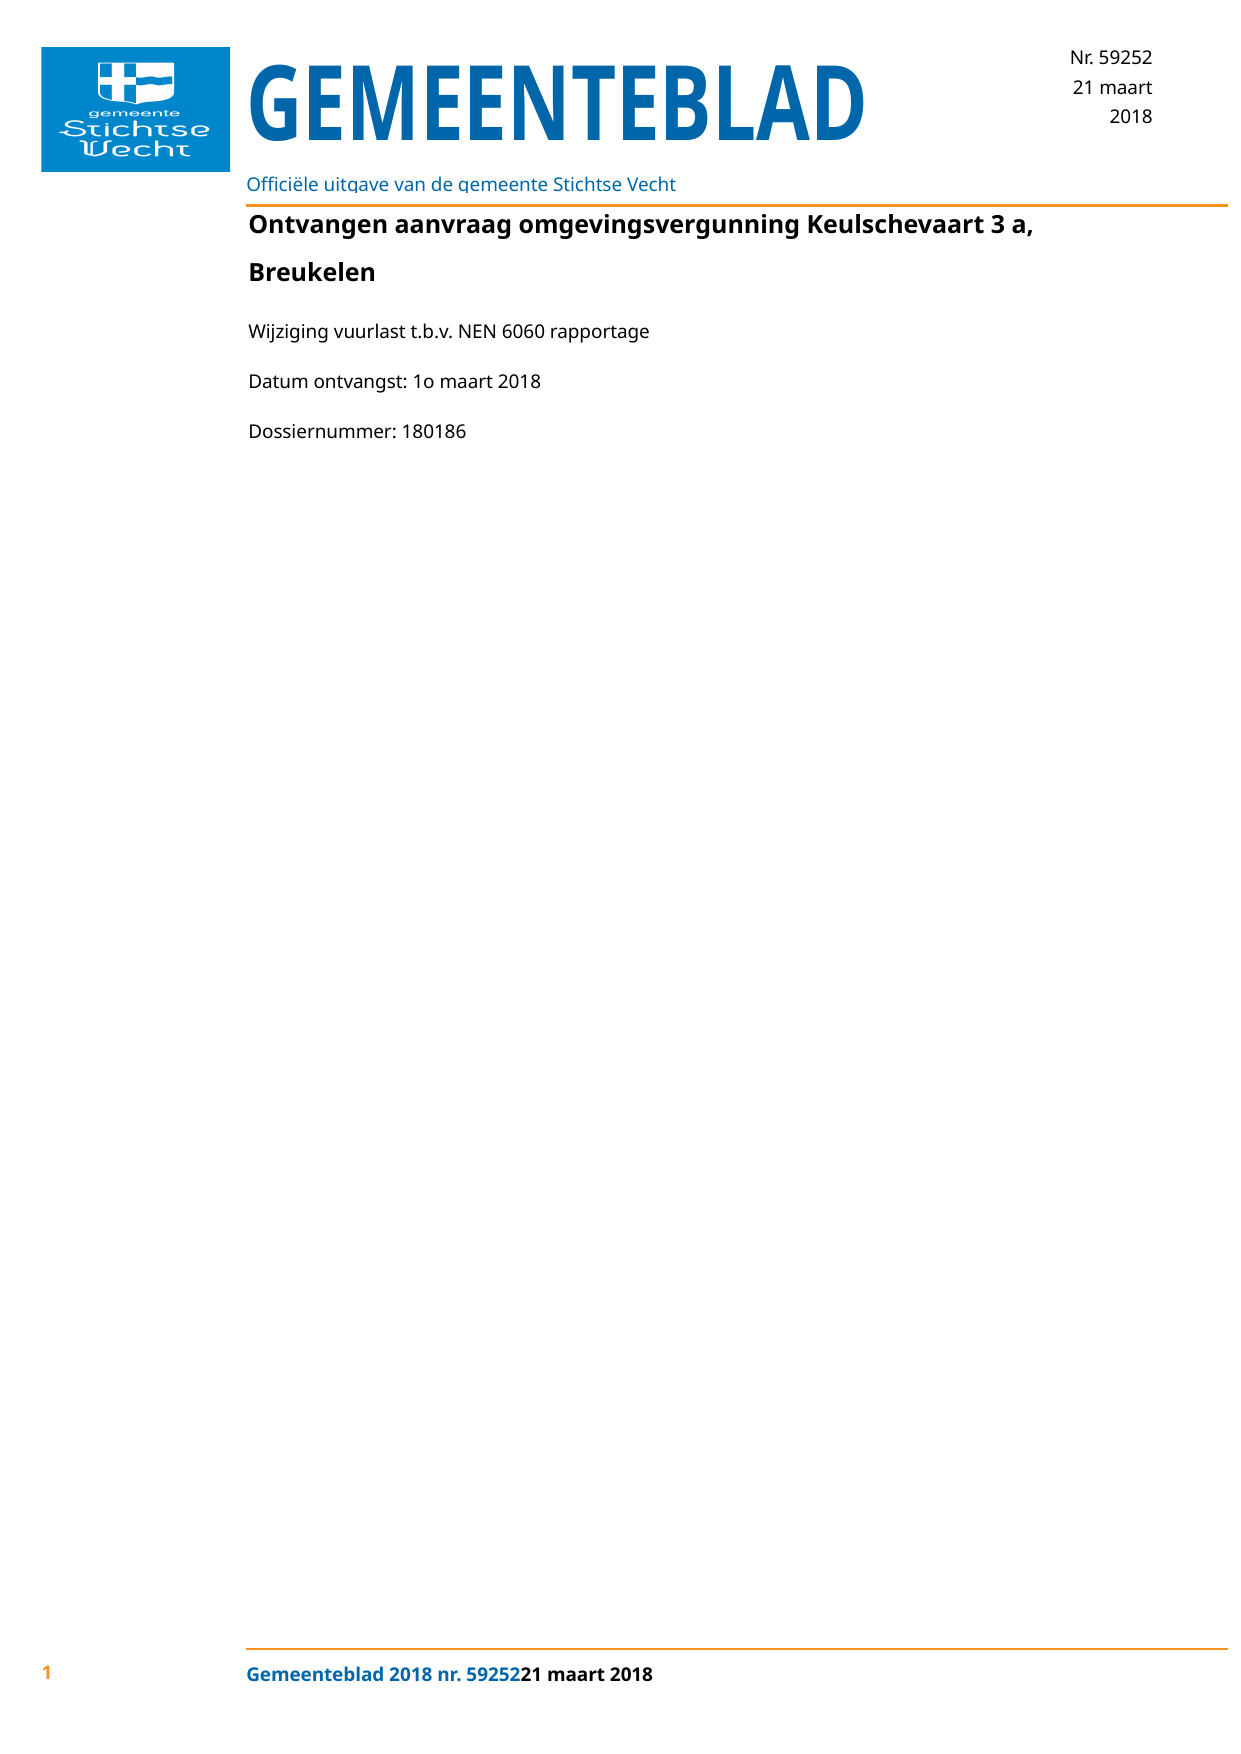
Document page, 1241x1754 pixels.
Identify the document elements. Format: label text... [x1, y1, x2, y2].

picture [137, 63, 174, 103]
text Wijziging vuurlast t.b.v. NEN 6060 rapportage [248, 318, 1152, 344]
picture [99, 63, 135, 101]
text Dossiernummer: 180186 [248, 419, 1152, 444]
text Ontvangen aanvraag omgevingsvergunning Keulschevaart 3 a, Breukelen [248, 207, 1152, 288]
text Datum ontvangst: 1o maart 2018 [248, 368, 1152, 394]
